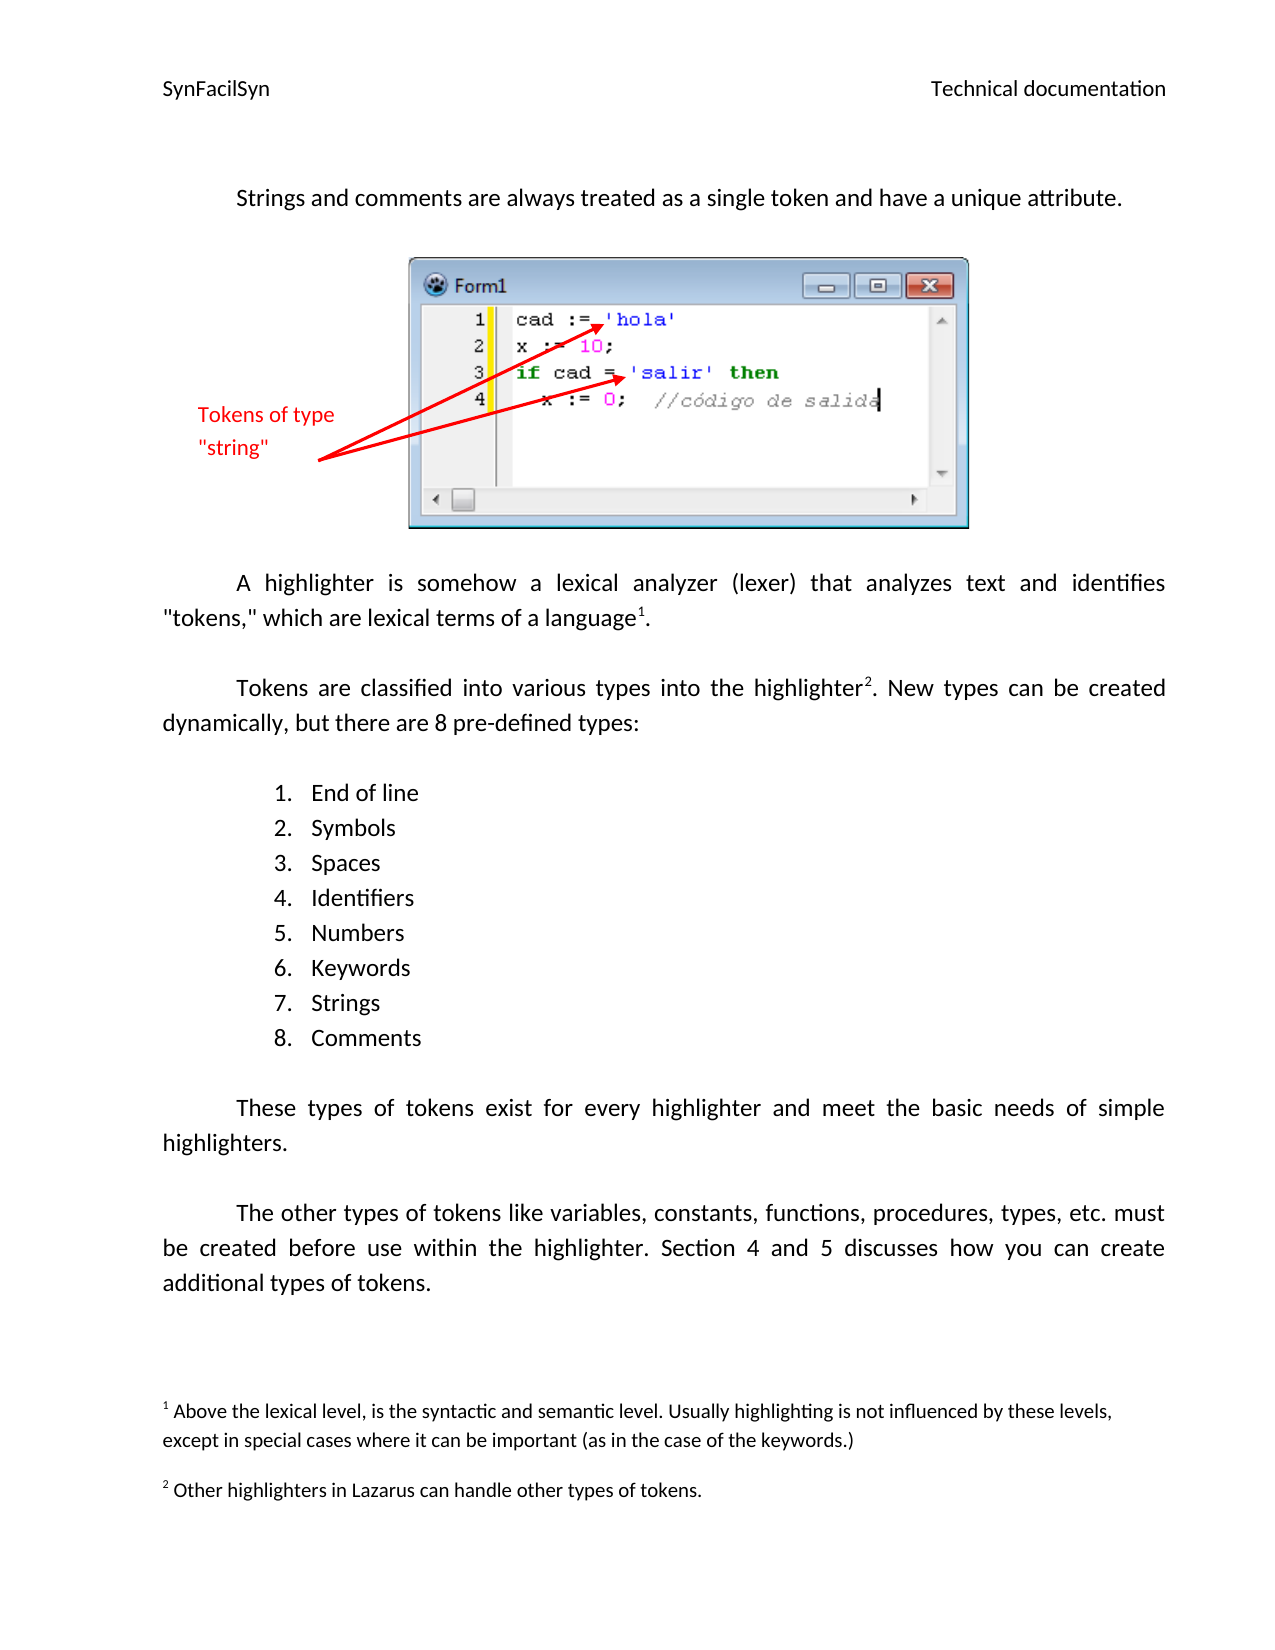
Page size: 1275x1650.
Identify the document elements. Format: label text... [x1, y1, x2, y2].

list A highlighter is somehow a lexical analyzer (lexer) that analyzes text and identifies "tokens," which are lexical terms of a language. [162, 568, 1167, 633]
list Spaces [274, 848, 1167, 878]
list Strings [274, 988, 1167, 1018]
list Identifiers [274, 883, 1167, 913]
list Above the lexical level, is the syntactic and semantic level. Usually highlighting is not influenced by these levels, except in special cases where it can be important (as in the case of the keywords.) [162, 1398, 1167, 1452]
text These types of tokens exist for every highlighter and meet the basic needs of simple highlighters. [162, 1093, 1167, 1158]
list Symbols [274, 813, 1167, 843]
text The other types of tokens like variables, constants, functions, procedures, types, etc. must be created before use within the highlighter. Section 4 and 5 discusses how you can create additional types of tokens. [162, 1198, 1167, 1298]
list End of line [274, 778, 1167, 808]
picture [408, 257, 970, 529]
text Tokens of type "string" [198, 401, 348, 461]
text Tokens are classified into various types into the highlighter. New types can be created dynamically, but there are 8 pre-defined types: [162, 673, 1167, 738]
list Keywords [274, 953, 1167, 983]
list Numbers [274, 918, 1167, 948]
text Other highlighters in Lazarus can handle other types of tokens. [162, 1477, 1167, 1502]
list Comments [274, 1023, 1167, 1053]
text Strings and comments are always treated as a single token and have a unique attribute. [162, 183, 1167, 213]
